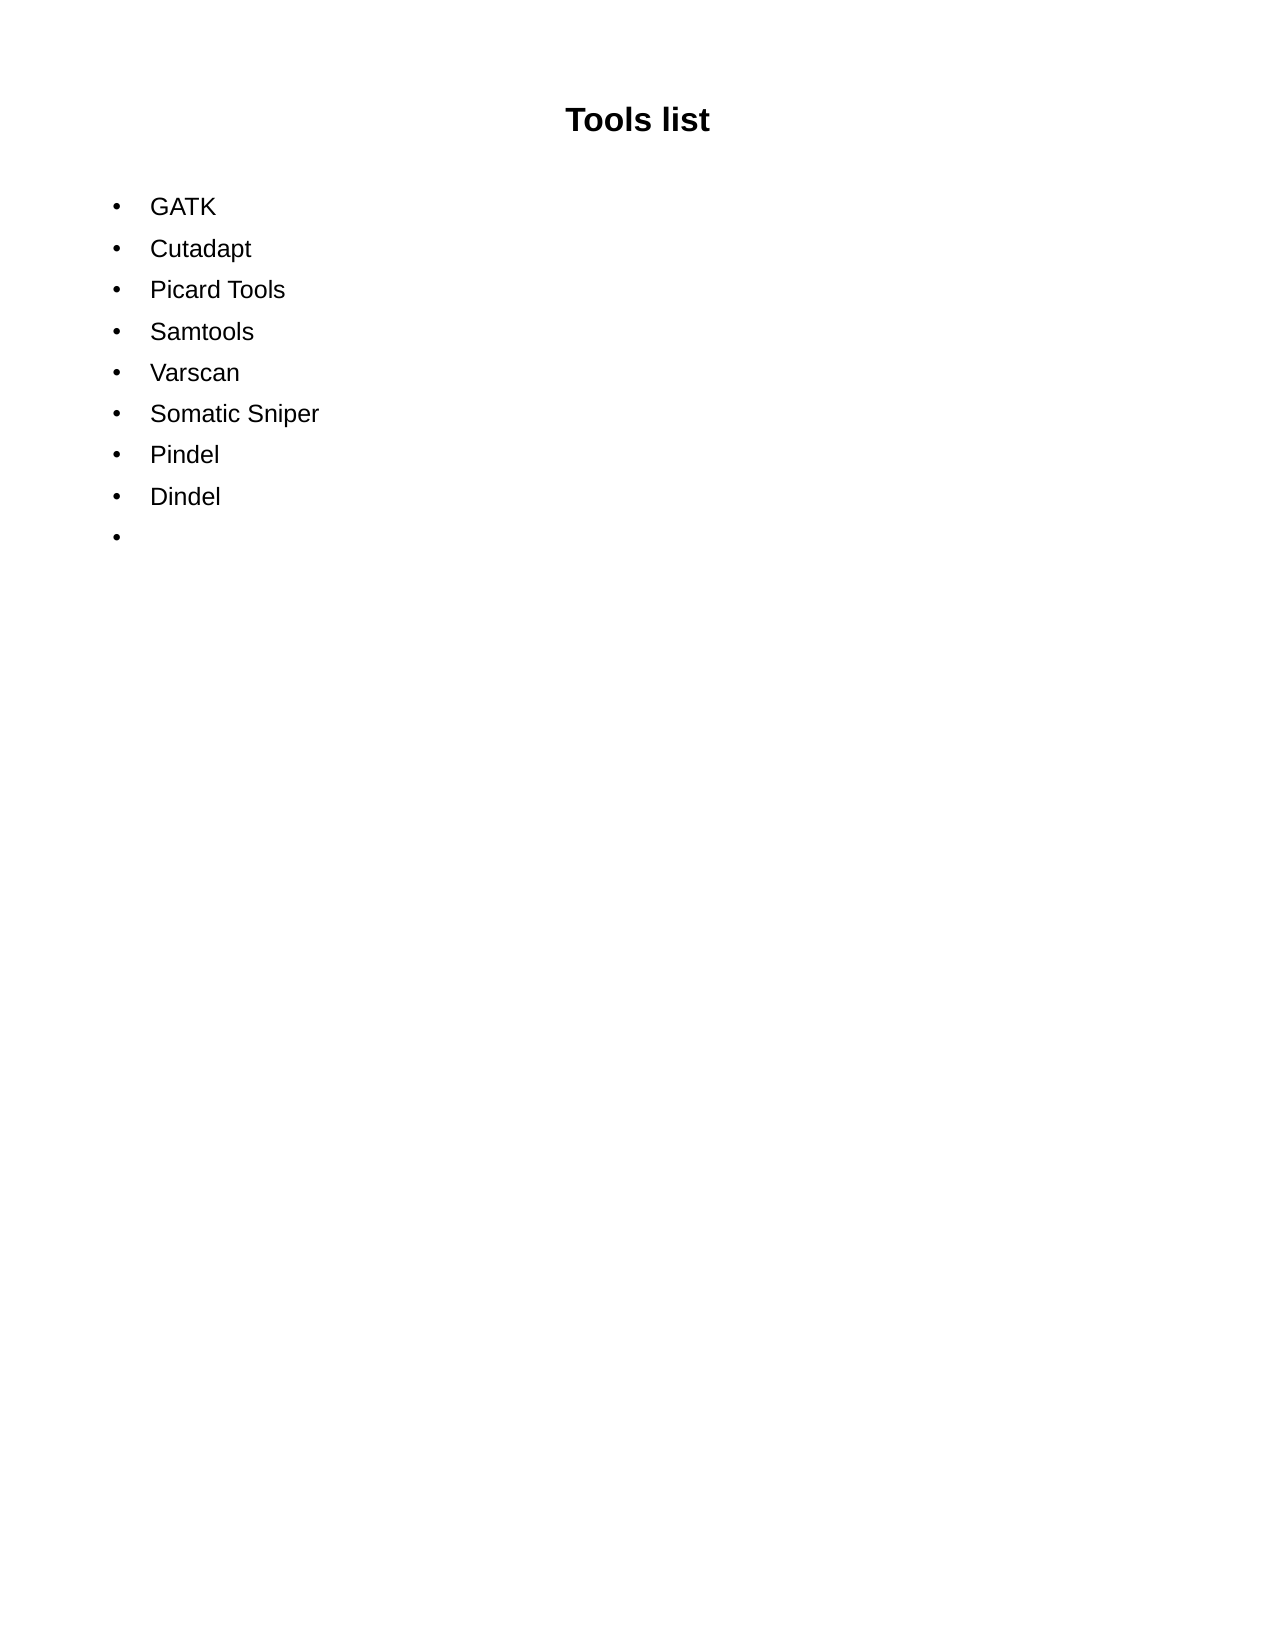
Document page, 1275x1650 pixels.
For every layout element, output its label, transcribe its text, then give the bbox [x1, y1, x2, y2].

list GATK [112, 192, 1200, 221]
list Samtools [112, 316, 1200, 345]
list Dindel [112, 482, 1200, 511]
list Picard Tools [112, 275, 1200, 304]
list Varscan [112, 358, 1200, 387]
list Cutadapt [112, 234, 1200, 263]
subtitle Tools list [75, 100, 1200, 139]
list Somatic Sniper [112, 399, 1200, 428]
list Pindel [112, 441, 1200, 469]
